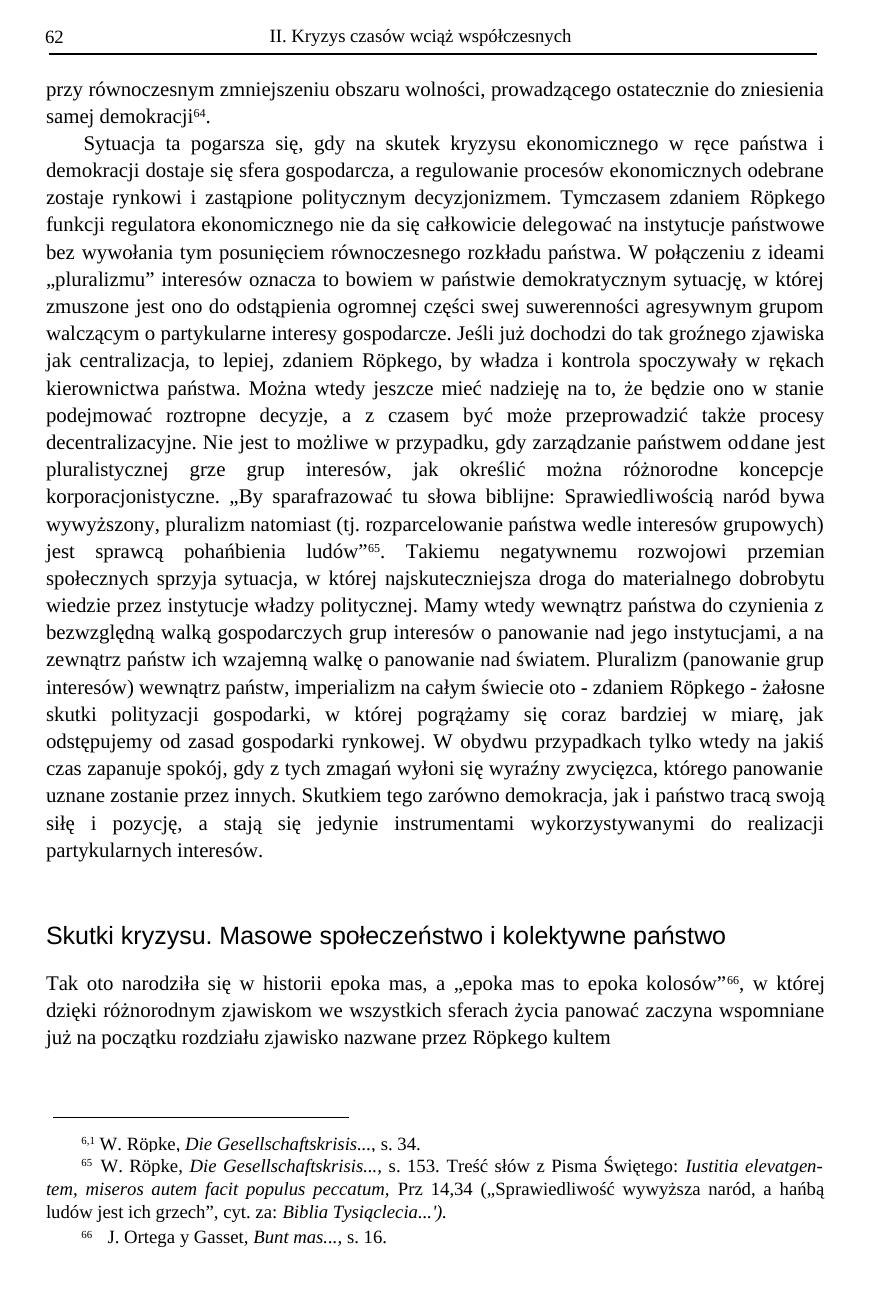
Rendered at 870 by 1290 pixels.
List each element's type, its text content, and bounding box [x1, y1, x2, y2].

text 65 W. Röpke, Die Gesellschaftskrisis..., s. 153. Treść słów z Pisma Świętego: Iustitia elevatgen- tem, miseros autem facit populus peccatum, Prz 14,34 („Sprawiedliwość wywyższa naród, a hańbą ludów jest ich grzech”, cyt. za: Biblia Tysiąclecia...'). [46, 1154, 825, 1222]
text 62 [45, 26, 69, 48]
text 6,1 W. Röpke, Die Gesellschaftskrisis..., s. 34. [46, 1132, 825, 1152]
text 66 J. Ortega y Gasset, Bunt mas..., s. 16. [46, 1226, 825, 1248]
text II. Kryzys czasów wciąż współczesnych [269, 24, 595, 46]
text Tak oto narodziła się w historii epoka mas, a „epoka mas to epoka kolosów”66, w któ­rej dzięki różnorodnym zjawiskom we wszystkich sferach życia panować zaczyna wspomniane już na początku rozdziału zjawisko nazwane przez Röpkego kultem [46, 971, 825, 1049]
text przy równoczesnym zmniejszeniu obszaru wolności, prowadzącego ostatecznie do zniesienia samej demokracji64. [46, 76, 825, 128]
text Sytuacja ta pogarsza się, gdy na skutek kryzysu ekonomicznego w ręce państwa i demokracji dostaje się sfera gospodarcza, a regulowanie procesów ekonomicznych odebrane zostaje rynkowi i zastąpione politycznym decyzjonizmem. Tymczasem zdaniem Röpkego funkcji regulatora ekonomicznego nie da się całkowicie delego­wać na instytucje państwowe bez wywołania tym posunięciem równoczesnego roz­kładu państwa. W połączeniu z ideami „pluralizmu” interesów oznacza to bowiem w państwie demokratycznym sytuację, w której zmuszone jest ono do odstąpienia ogromnej części swej suwerenności agresywnym grupom walczącym o partykular­ne interesy gospodarcze. Jeśli już dochodzi do tak groźnego zjawiska jak centraliza­cja, to lepiej, zdaniem Röpkego, by władza i kontrola spoczywały w rękach kierow­nictwa państwa. Można wtedy jeszcze mieć nadzieję na to, że będzie ono w stanie podejmować roztropne decyzje, a z czasem być może przeprowadzić także procesy decentralizacyjne. Nie jest to możliwe w przypadku, gdy zarządzanie państwem od­dane jest pluralistycznej grze grup interesów, jak określić można różnorodne koncepcje korporacjonistyczne. „By sparafrazować tu słowa biblijne: Sprawiedli­wością naród bywa wywyższony, pluralizm natomiast (tj. rozparcelowanie państwa wedle interesów grupowych) jest sprawcą pohańbienia ludów”65. Takiemu negatyw­nemu rozwojowi przemian społecznych sprzyja sytuacja, w której najskuteczniej­sza droga do materialnego dobrobytu wiedzie przez instytucje władzy politycznej. Mamy wtedy wewnątrz państwa do czynienia z bezwzględną walką gospodarczych grup interesów o panowanie nad jego instytucjami, a na zewnątrz państw ich wza­jemną walkę o panowanie nad światem. Pluralizm (panowanie grup interesów) we­wnątrz państw, imperializm na całym świecie oto - zdaniem Röpkego - żałosne skutki polityzacji gospodarki, w której pogrążamy się coraz bardziej w miarę, jak odstępujemy od zasad gospodarki rynkowej. W obydwu przypadkach tylko wtedy na jakiś czas zapanuje spokój, gdy z tych zmagań wyłoni się wyraźny zwycięzca, którego panowanie uznane zostanie przez innych. Skutkiem tego zarówno demo­kracja, jak i państwo tracą swoją siłę i pozycję, a stają się jedynie instrumentami wykorzystywanymi do realizacji partykularnych interesów. [46, 131, 825, 862]
subtitle Skutki kryzysu. Masowe społeczeństwo i kolektywne państwo [46, 921, 825, 950]
